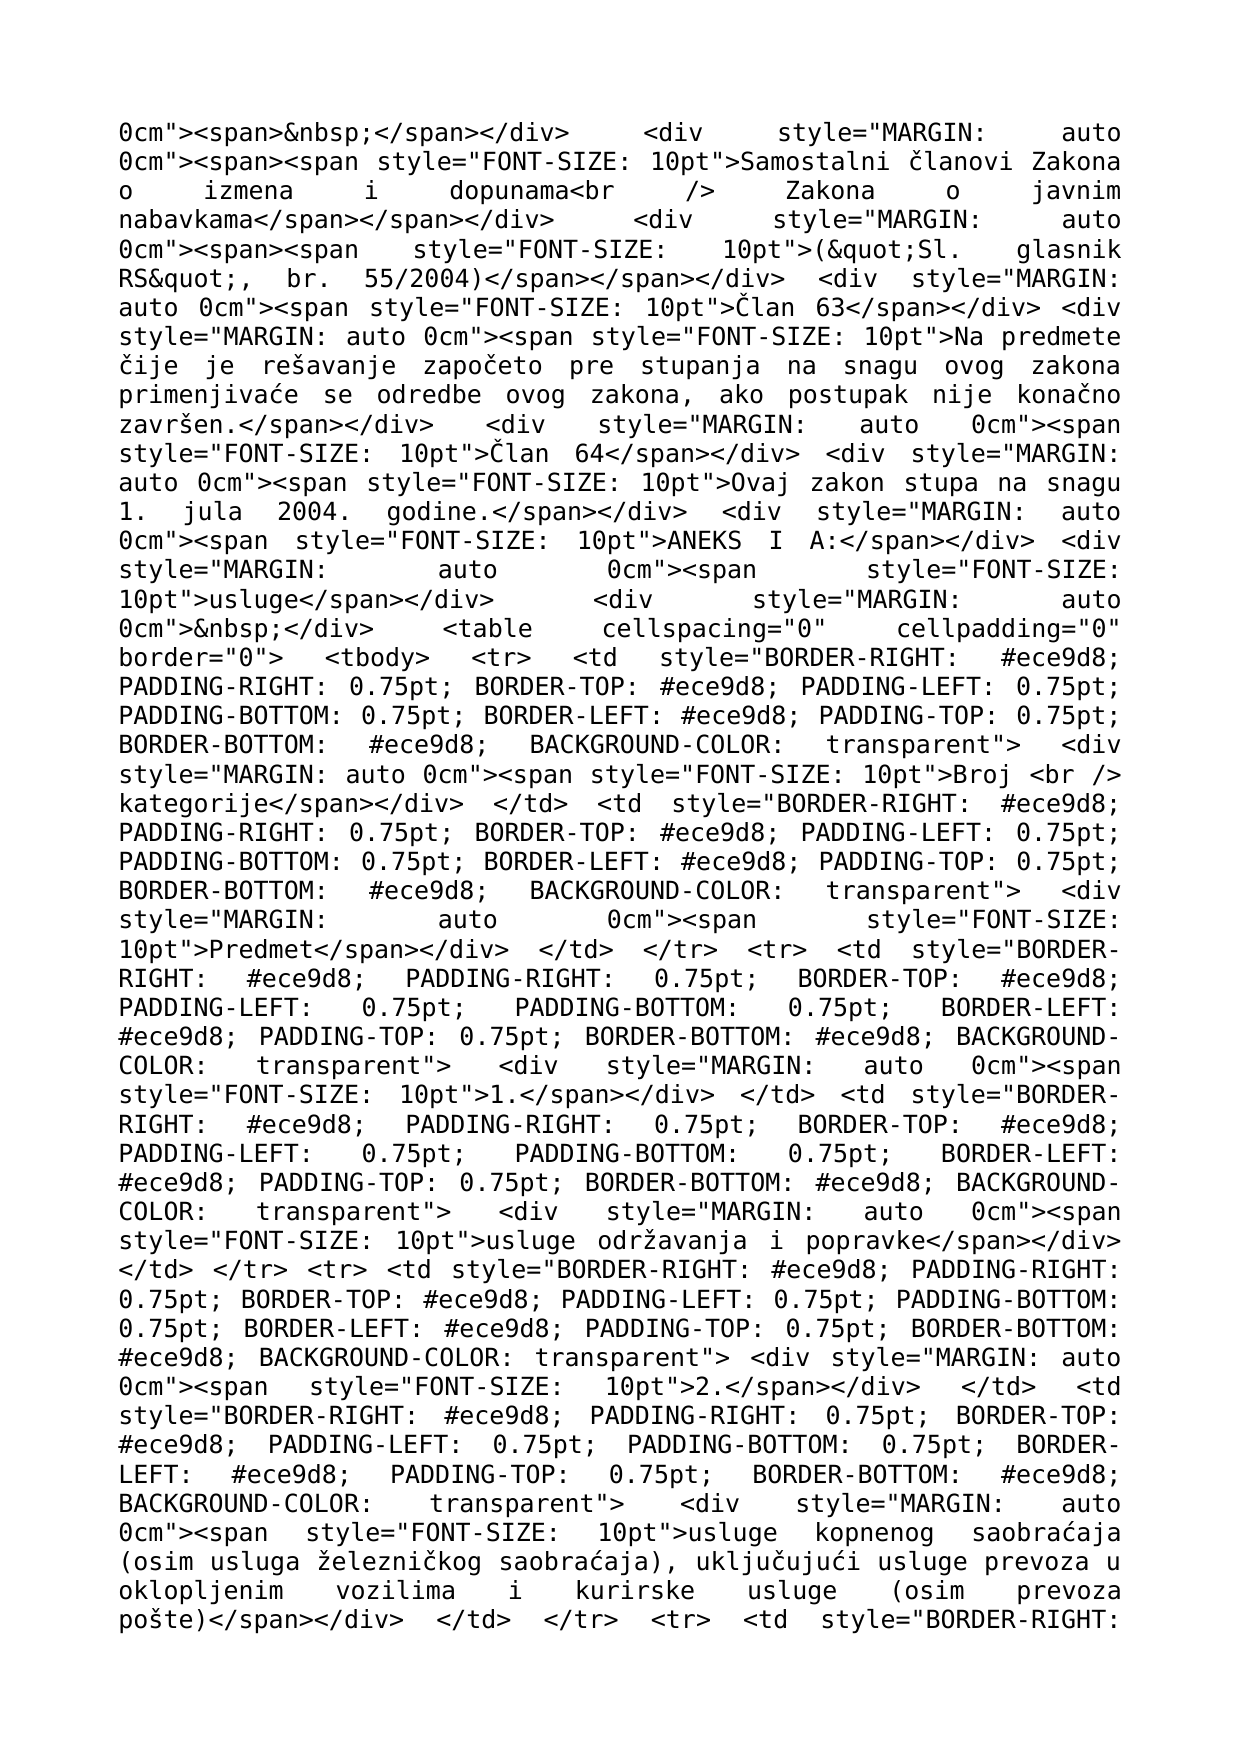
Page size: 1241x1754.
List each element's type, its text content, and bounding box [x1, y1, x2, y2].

text 0cm"><span>&nbsp;</span></div> <div style="MARGIN: auto 0cm"><span><span style="FONT-SIZE: 10pt">Samostalni članovi Zakona o izmena i dopunama<br /> Zakona o javnim nabavkama</span></span></div> <div style="MARGIN: auto 0cm"><span><span style="FONT-SIZE: 10pt">(&quot;Sl. glasnik RS&quot;, br. 55/2004)</span></span></div> <div style="MARGIN: auto 0cm"><span style="FONT-SIZE: 10pt">Član 63</span></div> <div style="MARGIN: auto 0cm"><span style="FONT-SIZE: 10pt">Na predmete čije je rešavanje započeto pre stupanja na snagu ovog zakona primenjivaće se odredbe ovog zakona, ako postupak nije konačno završen.</span></div> <div style="MARGIN: auto 0cm"><span style="FONT-SIZE: 10pt">Član 64</span></div> <div style="MARGIN: auto 0cm"><span style="FONT-SIZE: 10pt">Ovaj zakon stupa na snagu 1. jula 2004. godine.</span></div> <div style="MARGIN: auto 0cm"><span style="FONT-SIZE: 10pt">ANEKS I A:</span></div> <div style="MARGIN: auto 0cm"><span style="FONT-SIZE: 10pt">usluge</span></div> <div style="MARGIN: auto 0cm">&nbsp;</div> <table cellspacing="0" cellpadding="0" border="0"> <tbody> <tr> <td style="BORDER-RIGHT: #ece9d8; PADDING-RIGHT: 0.75pt; BORDER-TOP: #ece9d8; PADDING-LEFT: 0.75pt; PADDING-BOTTOM: 0.75pt; BORDER-LEFT: #ece9d8; PADDING-TOP: 0.75pt; BORDER-BOTTOM: #ece9d8; BACKGROUND-COLOR: transparent"> <div style="MARGIN: auto 0cm"><span style="FONT-SIZE: 10pt">Broj <br /> kategorije</span></div> </td> <td style="BORDER-RIGHT: #ece9d8; PADDING-RIGHT: 0.75pt; BORDER-TOP: #ece9d8; PADDING-LEFT: 0.75pt; PADDING-BOTTOM: 0.75pt; BORDER-LEFT: #ece9d8; PADDING-TOP: 0.75pt; BORDER-BOTTOM: #ece9d8; BACKGROUND-COLOR: transparent"> <div style="MARGIN: auto 0cm"><span style="FONT-SIZE: 10pt">Predmet</span></div> </td> </tr> <tr> <td style="BORDER-RIGHT: #ece9d8; PADDING-RIGHT: 0.75pt; BORDER-TOP: #ece9d8; PADDING-LEFT: 0.75pt; PADDING-BOTTOM: 0.75pt; BORDER-LEFT: #ece9d8; PADDING-TOP: 0.75pt; BORDER-BOTTOM: #ece9d8; BACKGROUND-COLOR: transparent"> <div style="MARGIN: auto 0cm"><span style="FONT-SIZE: 10pt">1.</span></div> </td> <td style="BORDER-RIGHT: #ece9d8; PADDING-RIGHT: 0.75pt; BORDER-TOP: #ece9d8; PADDING-LEFT: 0.75pt; PADDING-BOTTOM: 0.75pt; BORDER-LEFT: #ece9d8; PADDING-TOP: 0.75pt; BORDER-BOTTOM: #ece9d8; BACKGROUND-COLOR: transparent"> <div style="MARGIN: auto 0cm"><span style="FONT-SIZE: 10pt">usluge održavanja i popravke</span></div> </td> </tr> <tr> <td style="BORDER-RIGHT: #ece9d8; PADDING-RIGHT: 0.75pt; BORDER-TOP: #ece9d8; PADDING-LEFT: 0.75pt; PADDING-BOTTOM: 0.75pt; BORDER-LEFT: #ece9d8; PADDING-TOP: 0.75pt; BORDER-BOTTOM: #ece9d8; BACKGROUND-COLOR: transparent"> <div style="MARGIN: auto 0cm"><span style="FONT-SIZE: 10pt">2.</span></div> </td> <td style="BORDER-RIGHT: #ece9d8; PADDING-RIGHT: 0.75pt; BORDER-TOP: #ece9d8; PADDING-LEFT: 0.75pt; PADDING-BOTTOM: 0.75pt; BORDER-LEFT: #ece9d8; PADDING-TOP: 0.75pt; BORDER-BOTTOM: #ece9d8; BACKGROUND-COLOR: transparent"> <div style="MARGIN: auto 0cm"><span style="FONT-SIZE: 10pt">usluge kopnenog saobraćaja (osim usluga železničkog saobraćaja), uključujući usluge prevoza u oklopljenim vozilima i kurirske usluge (osim prevoza pošte)</span></div> </td> </tr> <tr> <td style="BORDER-RIGHT: [118, 118, 1122, 1635]
